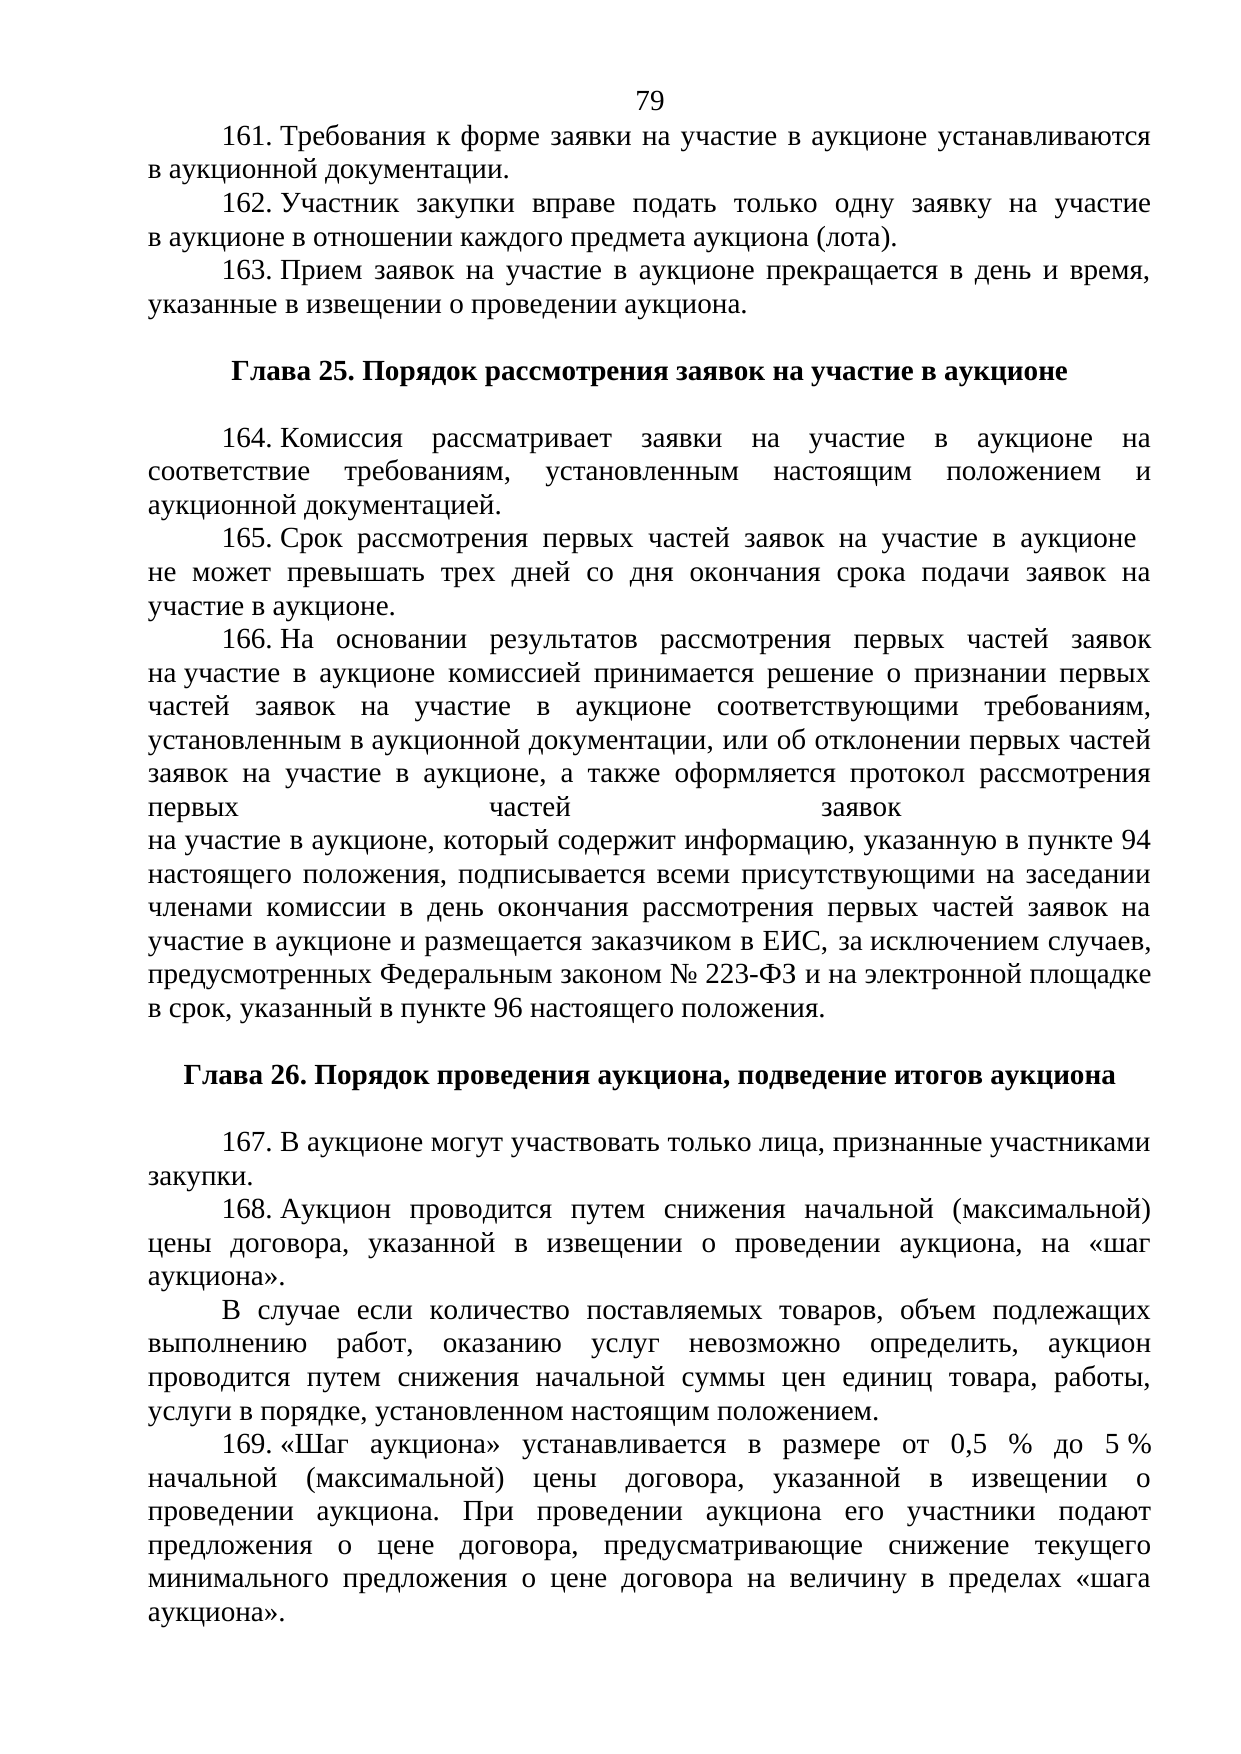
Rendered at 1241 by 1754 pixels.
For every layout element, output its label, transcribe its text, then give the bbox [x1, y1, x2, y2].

text 168. Аукцион проводится путем снижения начальной (максимальной) цены договора, указанной в извещении о проведении аукциона, на «шаг аукциона». [148, 1191, 1152, 1292]
text В случае если количество поставляемых товаров, объем подлежащих выполнению работ, оказанию услуг невозможно определить, аукцион проводится путем снижения начальной суммы цен единиц товара, работы, услуги в порядке, установленном настоящим положением. [148, 1292, 1152, 1426]
text Глава 25. Порядок рассмотрения заявок на участие в аукционе [148, 353, 1152, 386]
text 163. Прием заявок на участие в аукционе прекращается в день и время, указанные в извещении о проведении аукциона. [148, 252, 1152, 319]
text 164. Комиссия рассматривает заявки на участие в аукционе на соответствие требованиям, установленным настоящим положением и аукционной документацией. [148, 420, 1152, 521]
text 166. На основании результатов рассмотрения первых частей заявок на участие в аукционе комиссией принимается решение о признании первых частей заявок на участие в аукционе соответствующими требованиям, установленным в аукционной документации, или об отклонении первых частей заявок на участие в аукционе, а также оформляется протокол рассмотрения первых частей заявок на участие в аукционе, который содержит информацию, указанную в пункте 94 настоящего положения, подписывается всеми присутствующими на заседании членами комиссии в день окончания рассмотрения первых частей заявок на участие в аукционе и размещается заказчиком в ЕИС, за исключением случаев, предусмотренных Федеральным законом № 223-ФЗ и на электронной площадке в срок, указанный в пункте 96 настоящего положения. [148, 621, 1152, 1024]
text 162. Участник закупки вправе подать только одну заявку на участие в аукционе в отношении каждого предмета аукциона (лота). [148, 185, 1152, 252]
text 169. «Шаг аукциона» устанавливается в размере от 0,5 % до 5 % начальной (максимальной) цены договора, указанной в извещении о проведении аукциона. При проведении аукциона его участники подают предложения о цене договора, предусматривающие снижение текущего минимального предложения о цене договора на величину в пределах «шага аукциона». [148, 1426, 1152, 1627]
text 161. Требования к форме заявки на участие в аукционе устанавливаются в аукционной документации. [148, 118, 1152, 185]
text 165. Срок рассмотрения первых частей заявок на участие в аукционе не может превышать трех дней со дня окончания срока подачи заявок на участие в аукционе. [148, 521, 1152, 621]
text Глава 26. Порядок проведения аукциона, подведение итогов аукциона [148, 1057, 1152, 1091]
text 167. В аукционе могут участвовать только лица, признанные участниками закупки. [148, 1124, 1152, 1191]
